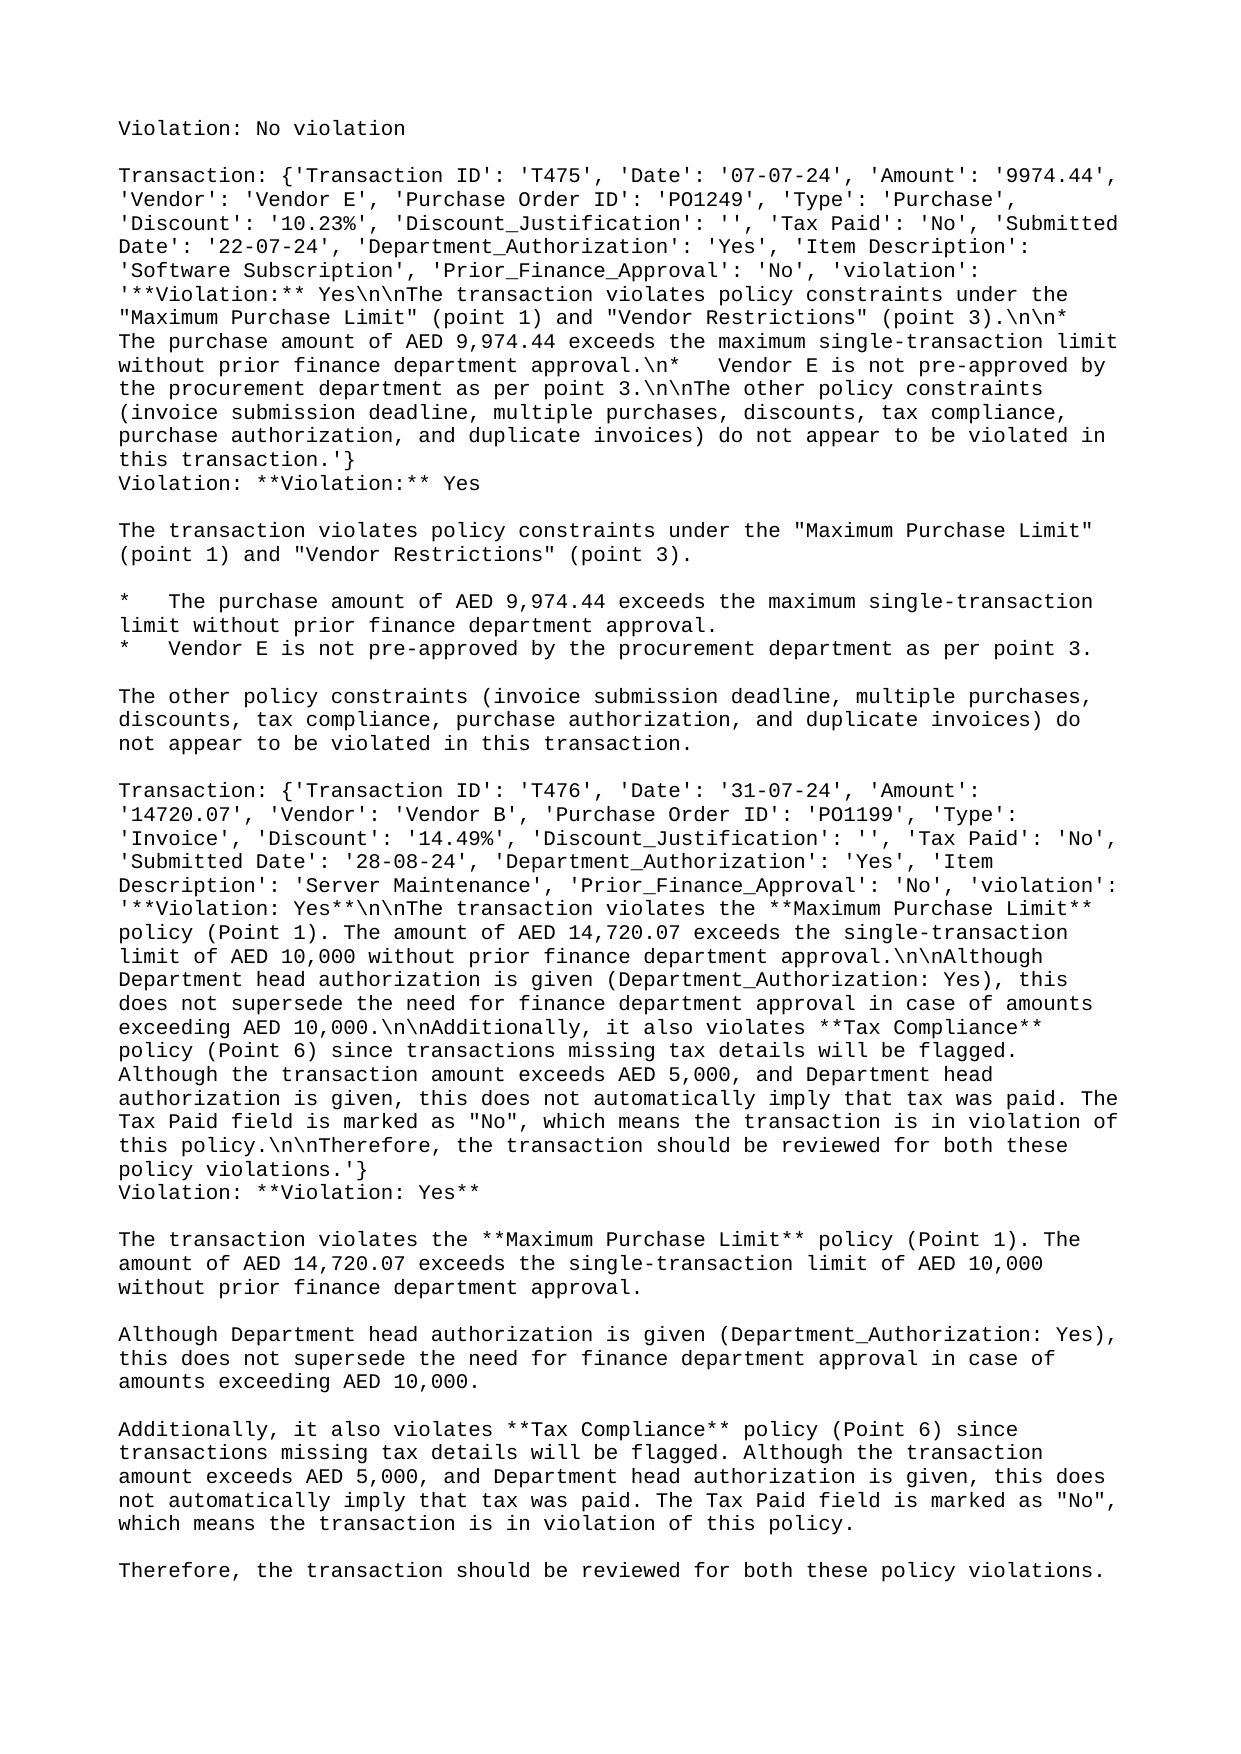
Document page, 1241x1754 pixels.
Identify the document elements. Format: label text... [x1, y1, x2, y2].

text Violation: **Violation:** Yes [118, 473, 1122, 496]
text Additionally, it also violates **Tax Compliance** policy (Point 6) since transactions missing tax details will be flagged. Although the transaction amount exceeds AED 5,000, and Department head authorization is given, this does not automatically imply that tax was paid. The Tax Paid field is marked as "No", which means the transaction is in violation of this policy. [118, 1419, 1122, 1537]
text Transaction: {'Transaction ID': 'T476', 'Date': '31-07-24', 'Amount': '14720.07', 'Vendor': 'Vendor B', 'Purchase Order ID': 'PO1199', 'Type': 'Invoice', 'Discount': '14.49%', 'Discount_Justification': '', 'Tax Paid': 'No', 'Submitted Date': '28-08-24', 'Department_Authorization': 'Yes', 'Item Description': 'Server Maintenance', 'Prior_Finance_Approval': 'No', 'violation': '**Violation: Yes**\n\nThe transaction violates the **Maximum Purchase Limit** policy (Point 1). The amount of AED 14,720.07 exceeds the single-transaction limit of AED 10,000 without prior finance department approval.\n\nAlthough Department head authorization is given (Department_Authorization: Yes), this does not supersede the need for finance department approval in case of amounts exceeding AED 10,000.\n\nAdditionally, it also violates **Tax Compliance** policy (Point 6) since transactions missing tax details will be flagged. Although the transaction amount exceeds AED 5,000, and Department head authorization is given, this does not automatically imply that tax was paid. The Tax Paid field is marked as "No", which means the transaction is in violation of this policy.\n\nTherefore, the transaction should be reviewed for both these policy violations.'} [118, 780, 1122, 1182]
text Violation: **Violation: Yes** [118, 1182, 1122, 1206]
text The transaction violates the **Maximum Purchase Limit** policy (Point 1). The amount of AED 14,720.07 exceeds the single-transaction limit of AED 10,000 without prior finance department approval. [118, 1229, 1122, 1300]
text Violation: No violation [118, 118, 1122, 142]
text Although Department head authorization is given (Department_Authorization: Yes), this does not supersede the need for finance department approval in case of amounts exceeding AED 10,000. [118, 1324, 1122, 1395]
text The transaction violates policy constraints under the "Maximum Purchase Limit" (point 1) and "Vendor Restrictions" (point 3). [118, 520, 1122, 567]
text The other policy constraints (invoice submission deadline, multiple purchases, discounts, tax compliance, purchase authorization, and duplicate invoices) do not appear to be violated in this transaction. [118, 686, 1122, 757]
text Transaction: {'Transaction ID': 'T475', 'Date': '07-07-24', 'Amount': '9974.44', 'Vendor': 'Vendor E', 'Purchase Order ID': 'PO1249', 'Type': 'Purchase', 'Discount': '10.23%', 'Discount_Justification': '', 'Tax Paid': 'No', 'Submitted Date': '22-07-24', 'Department_Authorization': 'Yes', 'Item Description': 'Software Subscription', 'Prior_Finance_Approval': 'No', 'violation': '**Violation:** Yes\n\nThe transaction violates policy constraints under the "Maximum Purchase Limit" (point 1) and "Vendor Restrictions" (point 3).\n\n* The purchase amount of AED 9,974.44 exceeds the maximum single-transaction limit without prior finance department approval.\n* Vendor E is not pre-approved by the procurement department as per point 3.\n\nThe other policy constraints (invoice submission deadline, multiple purchases, discounts, tax compliance, purchase authorization, and duplicate invoices) do not appear to be violated in this transaction.'} [118, 165, 1122, 473]
text Therefore, the transaction should be reviewed for both these policy violations. [118, 1561, 1122, 1584]
text * Vendor E is not pre-approved by the procurement department as per point 3. [118, 638, 1122, 662]
text * The purchase amount of AED 9,974.44 exceeds the maximum single-transaction limit without prior finance department approval. [118, 591, 1122, 638]
